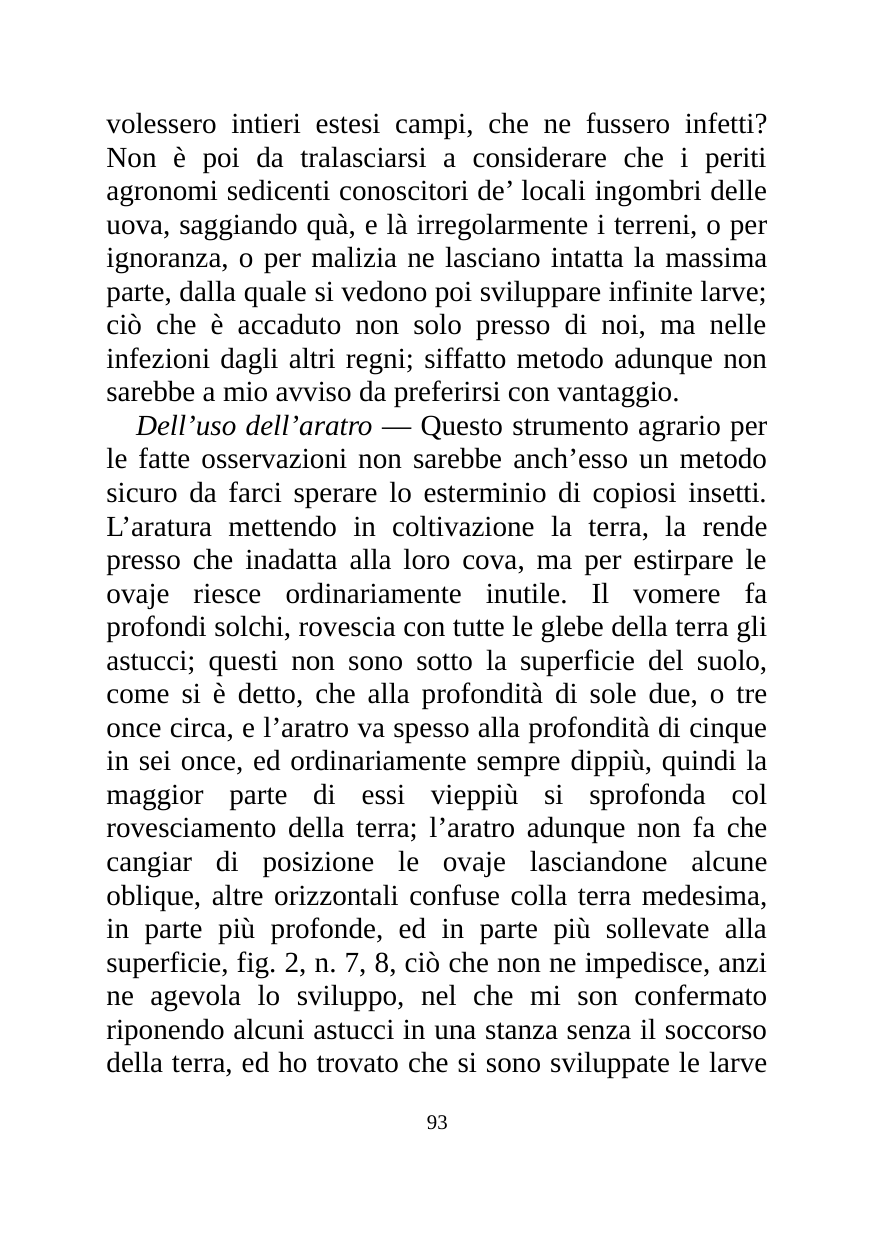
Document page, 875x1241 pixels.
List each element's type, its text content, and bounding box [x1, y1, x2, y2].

text volessero intieri estesi campi, che ne fussero infetti? Non è poi da tralasciarsi a considerare che i periti agronomi sedicenti conoscitori de’ locali ingombri delle uova, saggiando quà, e là irregolarmente i terreni, o per ignoranza, o per malizia ne lasciano intatta la massima parte, dalla quale si vedono poi sviluppare infinite larve; ciò che è accaduto non solo presso di noi, ma nelle infezioni dagli altri regni; siffatto metodo adunque non sarebbe a mio avviso da preferirsi con vantaggio. [106, 106, 768, 408]
text Dell’uso dell’aratro — Questo strumento agrario per le fatte osservazioni non sarebbe anch’esso un metodo sicuro da farci sperare lo esterminio di copiosi insetti. L’aratura mettendo in coltivazione la terra, la rende presso che inadatta alla loro cova, ma per estirpare le ovaje riesce ordinariamente inutile. Il vomere fa profondi solchi, rovescia con tutte le glebe della terra gli astucci; questi non sono sotto la superficie del suolo, come si è detto, che alla profondità di sole due, o tre once circa, e l’aratro va spesso alla profondità di cinque in sei once, ed ordinariamente sempre dippiù, quindi la maggior parte di essi vieppiù si sprofonda col rovesciamento della terra; l’aratro adunque non fa che cangiar di posizione le ovaje lasciandone alcune oblique, altre orizzontali confuse colla terra medesima, in parte più profonde, ed in parte più sollevate alla superficie, fig. 2, n. 7, 8, ciò che non ne impedisce, anzi ne agevola lo sviluppo, nel che mi son confermato riponendo alcuni astucci in una stanza senza il soccorso della terra, ed ho trovato che si sono sviluppate le larve [106, 408, 768, 1079]
